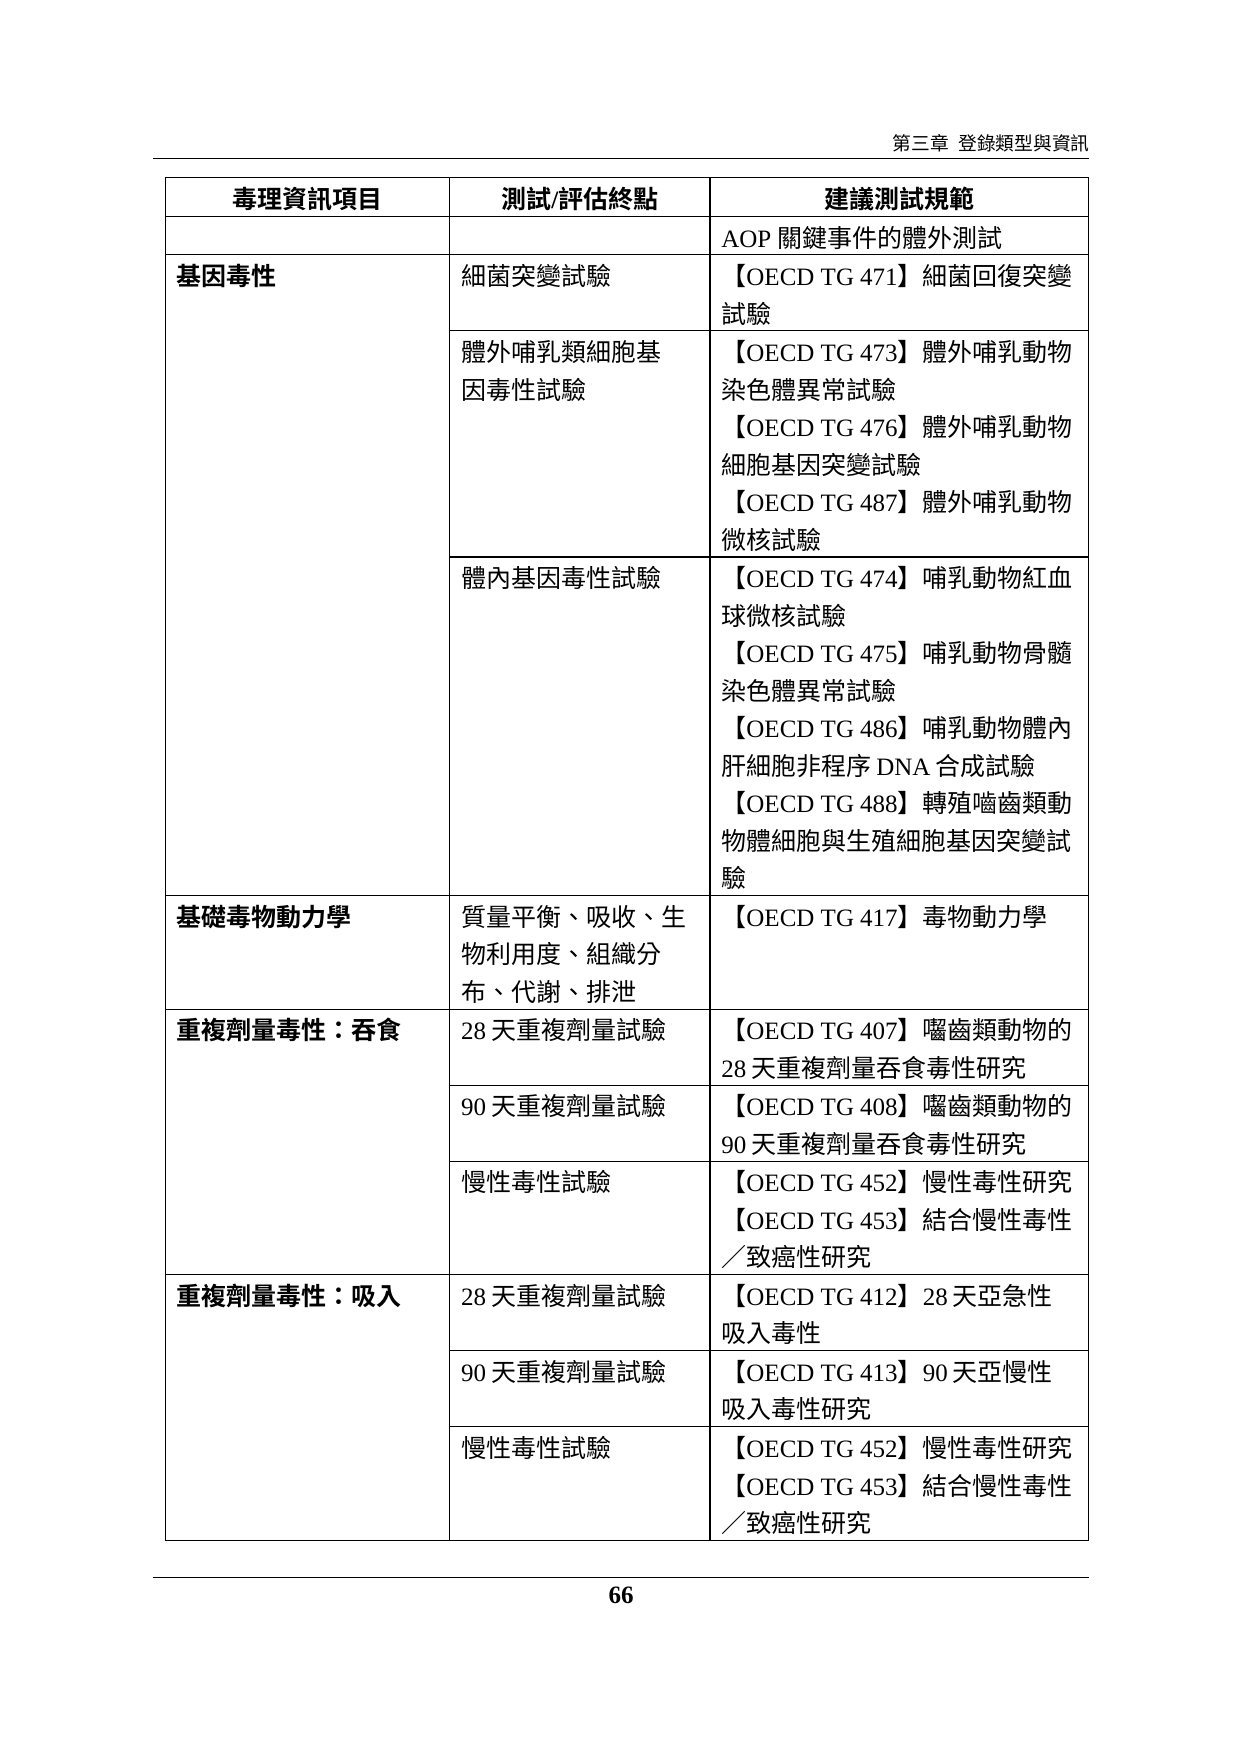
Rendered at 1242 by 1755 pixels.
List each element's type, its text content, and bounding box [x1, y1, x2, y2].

table_cell 28天重複劑量試驗 [450, 1010, 709, 1084]
table_cell AOP 關鍵事件的體外測試 [711, 217, 1088, 254]
table_cell 重複劑量毒性：吸入 [166, 1275, 449, 1540]
table_cell 【OECD TG 408】囓齒類動物的90天重複劑量吞食毒性研究 [711, 1086, 1088, 1161]
table_cell 體內基因毒性試驗 [450, 558, 709, 895]
table_cell 【OECD TG 452】慢性毒性研究 【OECD TG 453】結合慢性毒性／致癌性研究 [711, 1427, 1088, 1540]
table_cell 【OECD TG 473】體外哺乳動物染色體異常試驗 【OECD TG 476】體外哺乳動物細胞基因突變試驗 【OECD TG 487】體外哺乳動物微核試驗 [711, 331, 1088, 556]
table_header 建議測試規範 [711, 178, 1088, 216]
table_cell 【OECD TG 417】毒物動力學 [711, 896, 1088, 1008]
table_cell 基礎毒物動力學 [166, 896, 449, 1008]
table_cell 慢性毒性試驗 [450, 1162, 709, 1274]
table_cell [450, 217, 709, 254]
table_cell 【OECD TG 413】90天亞慢性吸入毒性研究 [711, 1351, 1088, 1426]
table_cell 體外哺乳類細胞基 因毒性試驗 [450, 331, 709, 556]
table_cell 慢性毒性試驗 [450, 1427, 709, 1540]
table_cell 28天重複劑量試驗 [450, 1275, 709, 1350]
table_cell 重複劑量毒性：吞食 [166, 1010, 449, 1274]
table_cell [166, 217, 449, 254]
table_cell 【OECD TG 407】囓齒類動物的28天重複劑量吞食毒性研究 [711, 1010, 1088, 1084]
table_cell 細菌突變試驗 [450, 255, 709, 330]
table_header 測試/評估終點 [450, 178, 709, 216]
table_cell 基因毒性 [166, 255, 449, 895]
table_cell 【OECD TG 452】慢性毒性研究 【OECD TG 453】結合慢性毒性／致癌性研究 [711, 1162, 1088, 1274]
table_cell 90天重複劑量試驗 [450, 1086, 709, 1161]
table_header 毒理資訊項目 [166, 178, 449, 216]
table_cell 【OECD TG 471】細菌回復突變試驗 [711, 255, 1088, 330]
table_cell 質量平衡、吸收、生物利用度、組織分布、代謝、排泄 [450, 896, 709, 1008]
table_cell 【OECD TG 412】28天亞急性吸入毒性 [711, 1275, 1088, 1350]
table_cell 90天重複劑量試驗 [450, 1351, 709, 1426]
table_cell 【OECD TG 474】哺乳動物紅血球微核試驗 【OECD TG 475】哺乳動物骨髓染色體異常試驗 【OECD TG 486】哺乳動物體內肝細胞非程序DNA合成試驗 【OECD TG 488】轉殖嚙齒類動物體細胞與生殖細胞基因突變試驗 [711, 558, 1088, 895]
